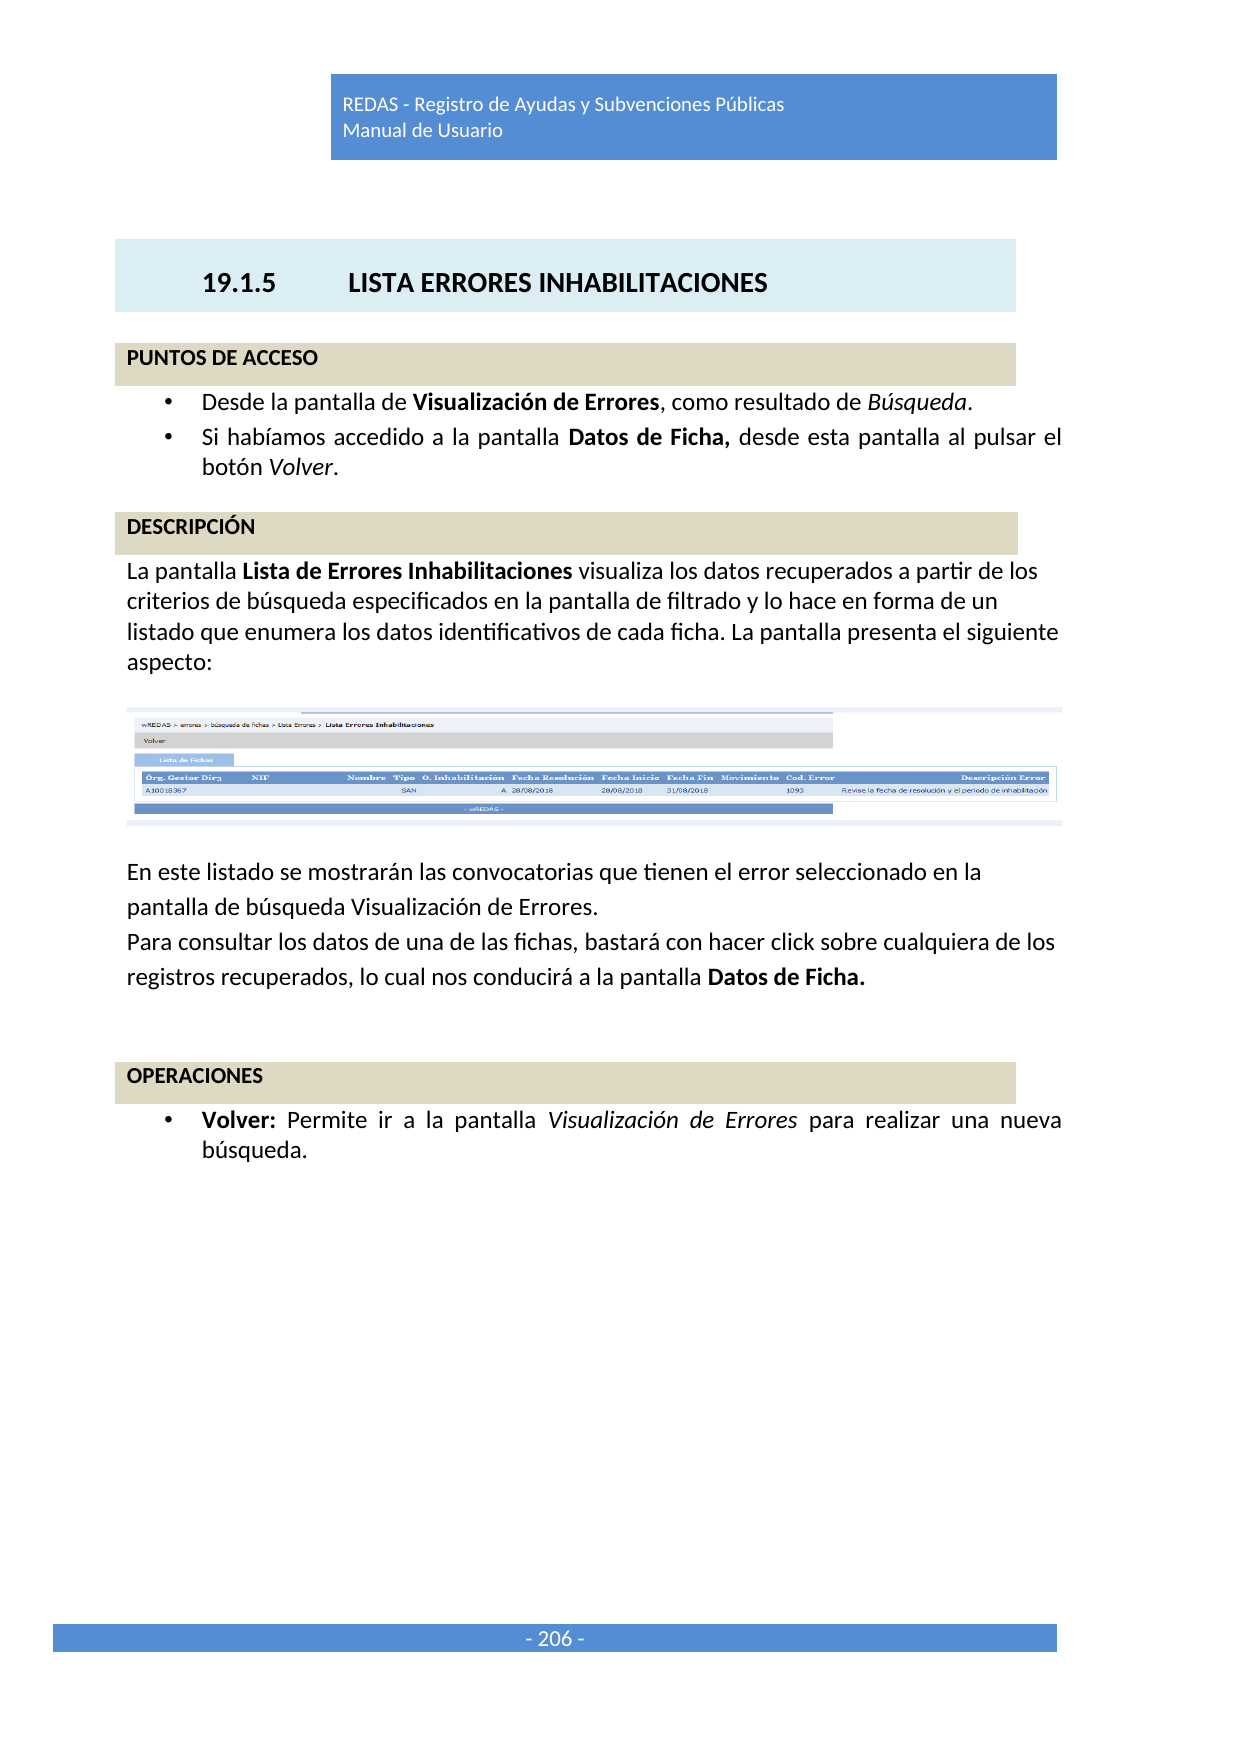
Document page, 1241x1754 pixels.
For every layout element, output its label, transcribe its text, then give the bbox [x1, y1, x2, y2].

text En este listado se mostrarán las convocatorias que tienen el error seleccionado en la pantalla de búsqueda Visualización de Errores. [127, 856, 1062, 922]
table_header PUNTOS DE ACCESO [115, 343, 1016, 386]
table_header DESCRIPCIÓN [115, 512, 1018, 555]
picture [126, 707, 1063, 826]
list Volver: Permite ir a la pantalla Visualización de Errores para realizar una nueva búsqueda. [164, 1104, 1062, 1165]
table_header LISTA ERRORES INHABILITACIONES [115, 239, 1016, 312]
list Desde la pantalla de Visualización de Errores, como resultado de Búsqueda. [164, 386, 1062, 416]
text Para consultar los datos de una de las fichas, bastará con hacer click sobre cualquiera de los registros recuperados, lo cual nos conducirá a la pantalla Datos de Ficha. [127, 926, 1062, 992]
text La pantalla Lista de Errores Inhabilitaciones visualiza los datos recuperados a partir de los criterios de búsqueda especificados en la pantalla de filtrado y lo hace en forma de un listado que enumera los datos identificativos de cada ficha. La pantalla presenta el siguiente aspecto: [127, 555, 1062, 677]
table_header OPERACIONES [115, 1062, 1016, 1104]
list Si habíamos accedido a la pantalla Datos de Ficha, desde esta pantalla al pulsar el botón Volver. [164, 421, 1062, 482]
